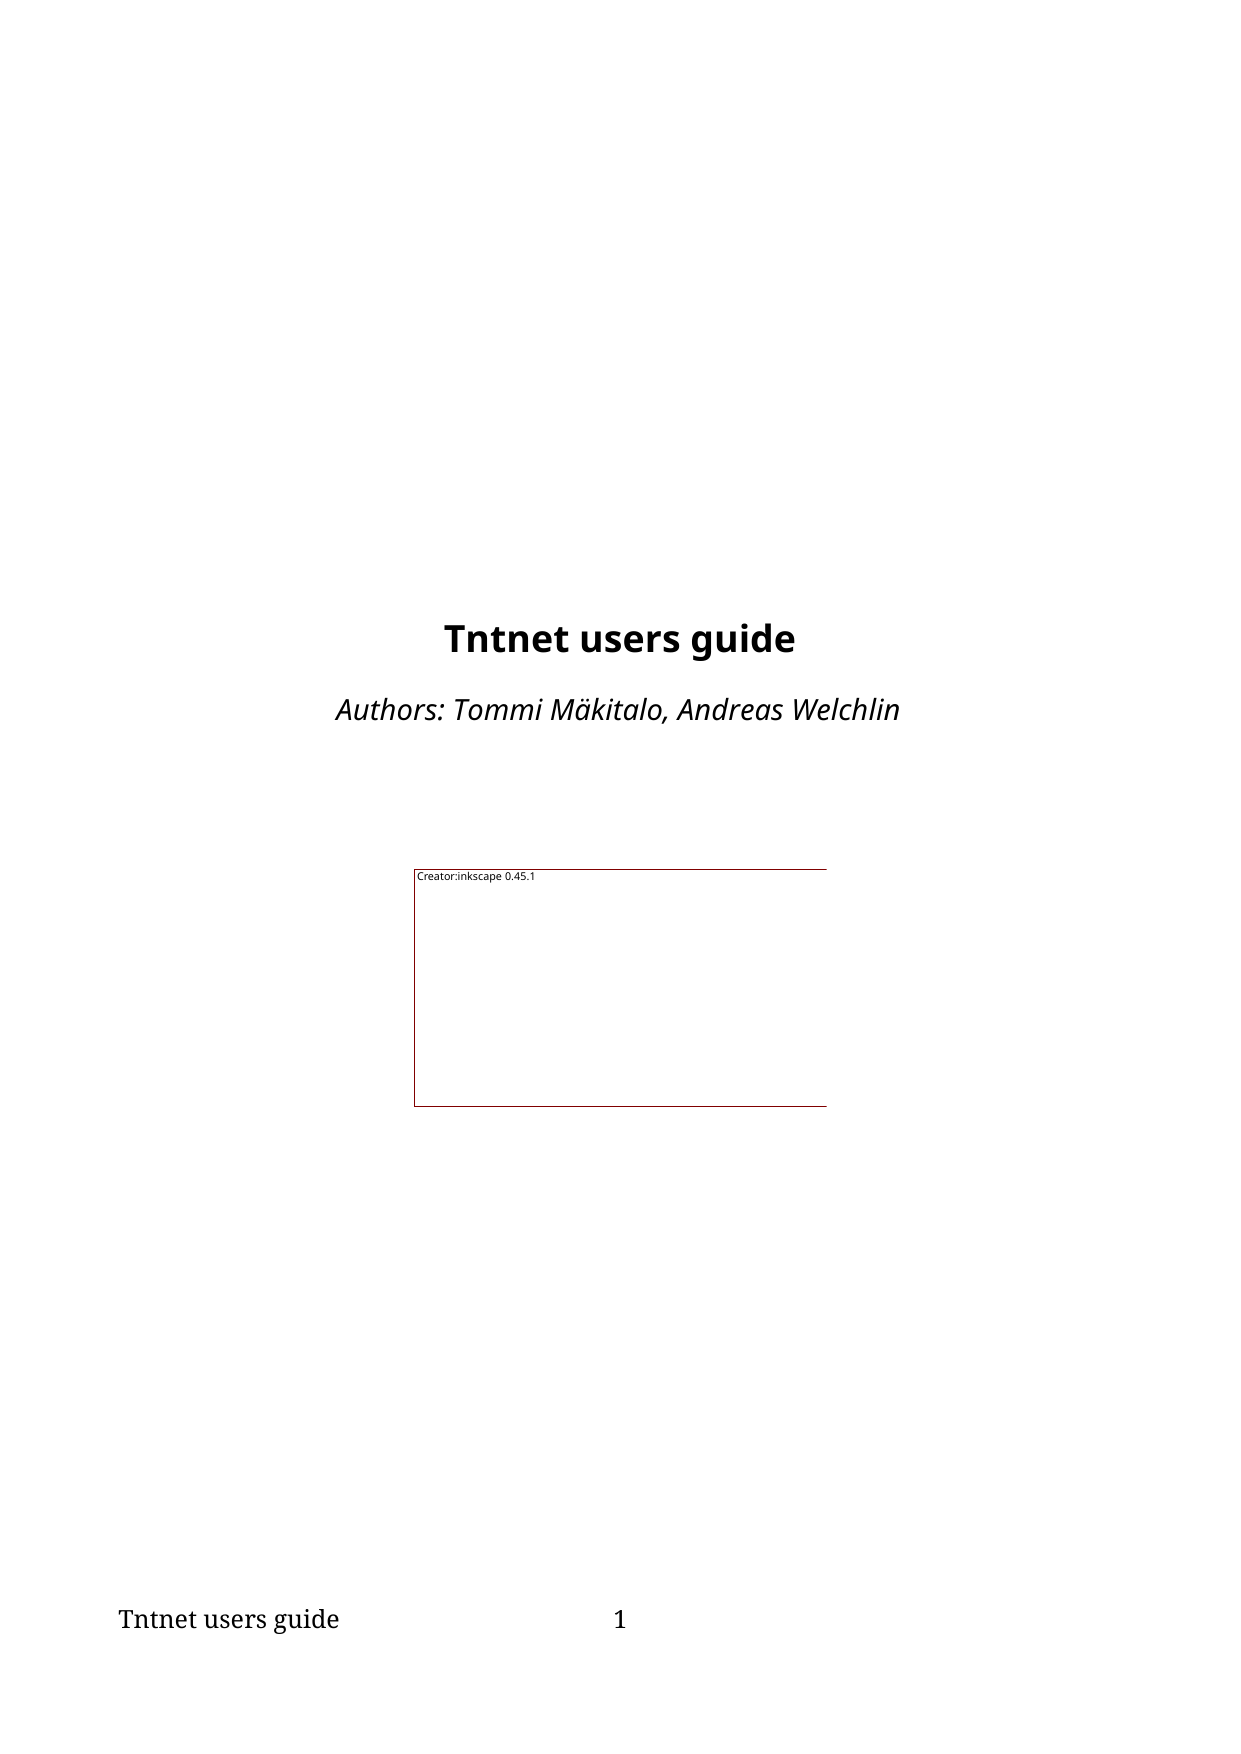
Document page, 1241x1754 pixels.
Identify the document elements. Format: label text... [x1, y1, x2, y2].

title Tntnet users guide [118, 613, 1122, 664]
subtitle Authors: Tommi Mäkitalo, Andreas Welchlin [118, 689, 1122, 729]
